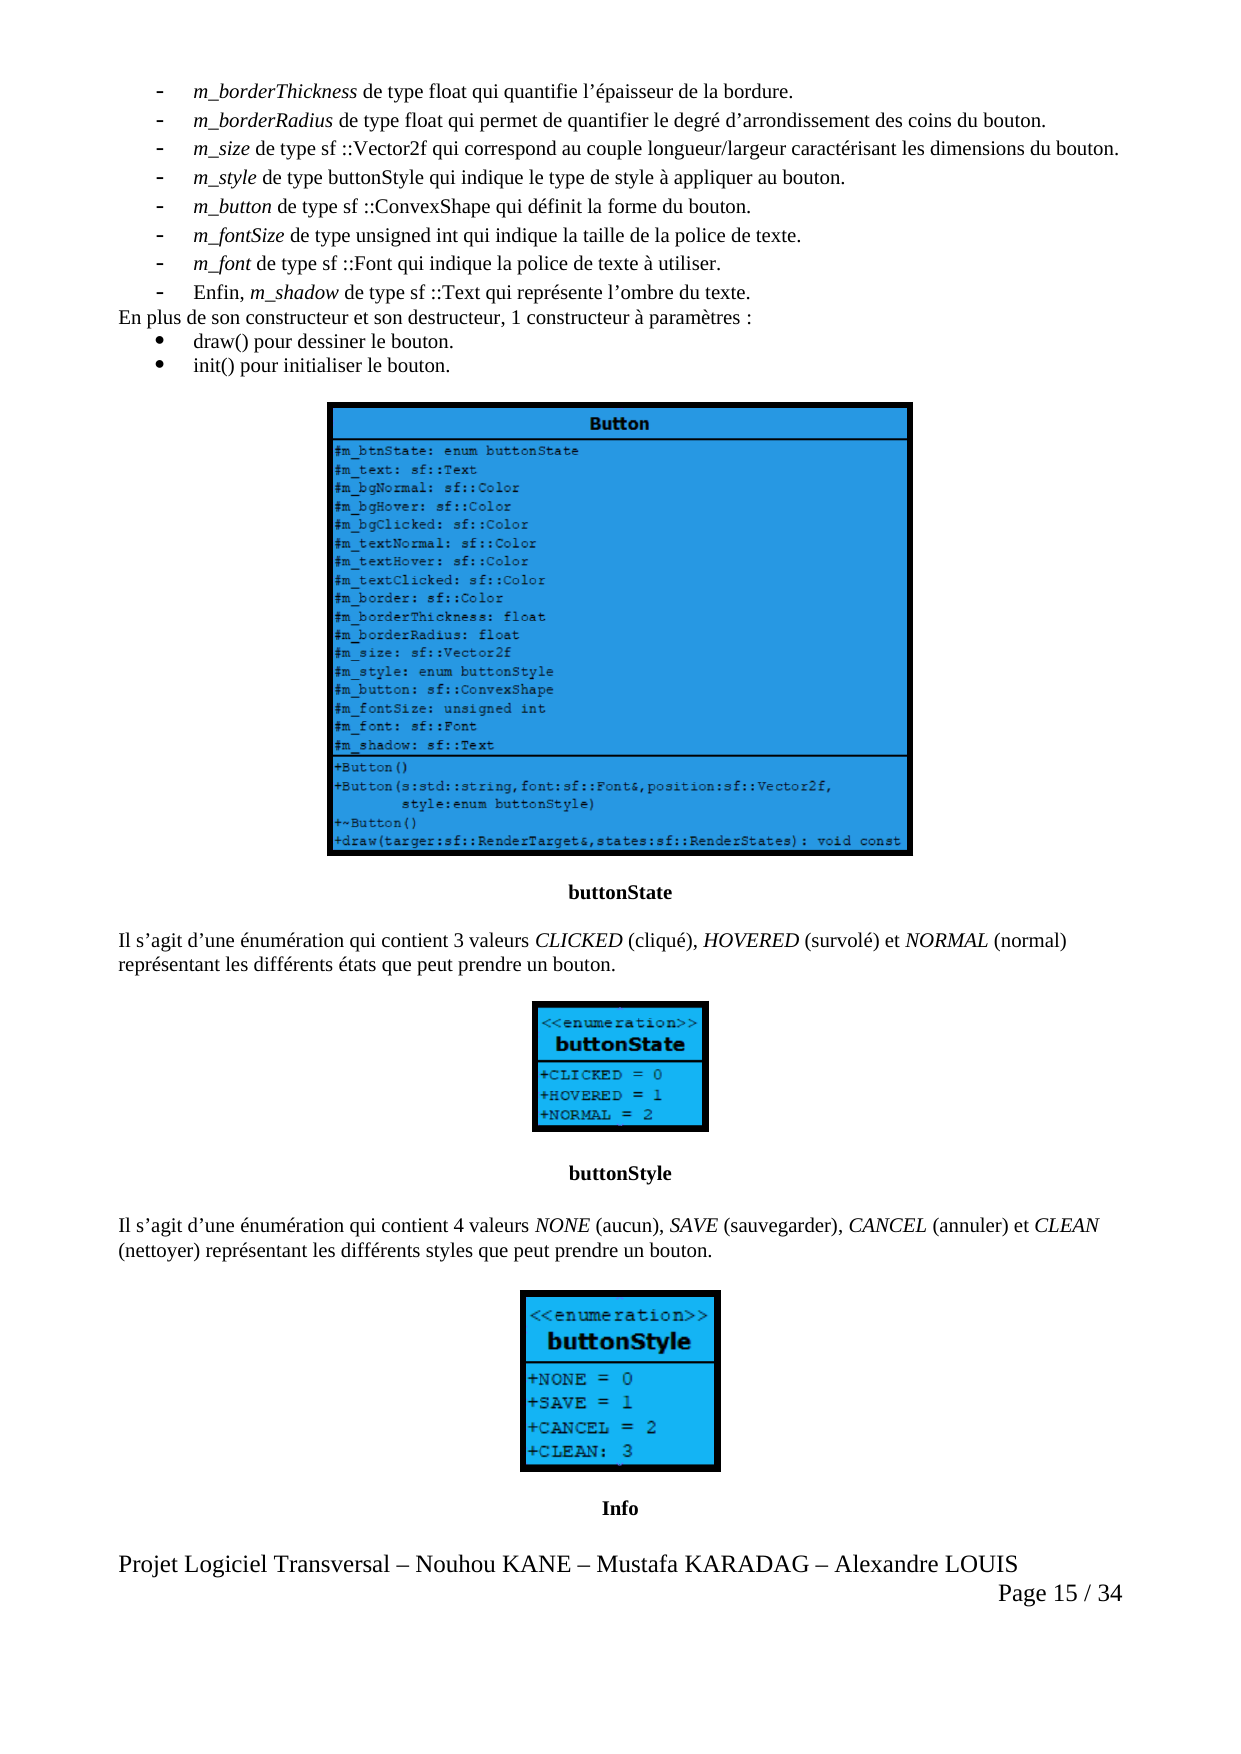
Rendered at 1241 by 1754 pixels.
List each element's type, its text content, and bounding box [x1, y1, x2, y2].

list init() pour initialiser le bouton. [156, 353, 1122, 378]
text En plus de son constructeur et son destructeur, 1 constructeur à paramètres : [118, 305, 1122, 329]
text Il s’agit d’une énumération qui contient 4 valeurs NONE (aucun), SAVE (sauvegarder), CANCEL (annuler) et CLEAN (nettoyer) représentant les différents styles que peut prendre un bouton. [118, 1213, 1122, 1262]
list Enfin, m_shadow de type sf ::Text qui représente l’ombre du texte. [156, 276, 1122, 305]
list m_style de type buttonStyle qui indique le type de style à appliquer au bouton. [156, 161, 1122, 190]
text buttonStyle [118, 1161, 1122, 1185]
text Info [118, 1496, 1122, 1520]
list draw() pour dessiner le bouton. [156, 329, 1122, 353]
text Il s’agit d’une énumération qui contient 3 valeurs CLICKED (cliqué), HOVERED (survolé) et NORMAL (normal) représentant les différents états que peut prendre un bouton. [118, 928, 1122, 976]
list m_font de type sf ::Font qui indique la police de texte à utiliser. [156, 247, 1122, 276]
list m_size de type sf ::Vector2f qui correspond au couple longueur/largeur caractérisant les dimensions du bouton. [156, 132, 1122, 161]
list m_borderThickness de type float qui quantifie l’épaisseur de la bordure. [156, 75, 1122, 104]
list m_fontSize de type unsigned int qui indique la taille de la police de texte. [156, 219, 1122, 247]
list m_borderRadius de type float qui permet de quantifier le degré d’arrondissement des coins du bouton. [156, 104, 1122, 132]
text buttonState [118, 880, 1122, 904]
list m_button de type sf ::ConvexShape qui définit la forme du bouton. [156, 190, 1122, 219]
